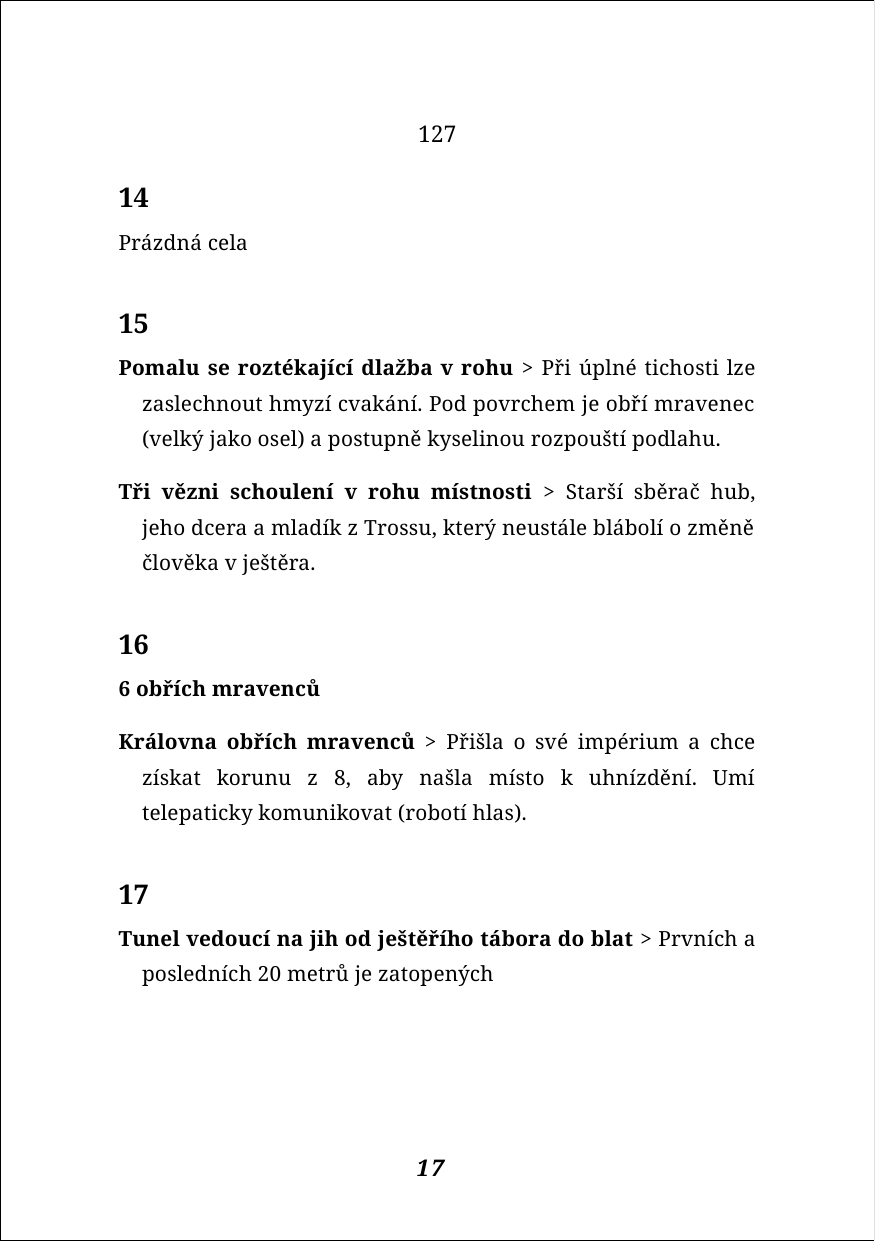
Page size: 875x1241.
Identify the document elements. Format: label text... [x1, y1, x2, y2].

text Pomalu se roztékající dlažba v rohu > Při úplné tichosti lze zaslechnout hmyzí cvakání. Pod povrchem je obří mravenec (velký jako osel) a postupně kyselinou rozpouští podlahu. [118, 353, 756, 453]
text Tunel vedoucí na jih od ještěřího tábora do blat > Prvních a posledních 20 metrů je zatopených [118, 924, 756, 988]
text Tři vězni schoulení v rohu místnosti > Starší sběrač hub, jeho dcera a mladík z Trossu, který neustále blábolí o změně člověka v ještěra. [118, 477, 756, 577]
subtitle 17 [118, 875, 756, 912]
subtitle 14 [118, 179, 756, 216]
text Prázdná cela [118, 228, 756, 256]
subtitle 15 [118, 304, 756, 341]
subtitle 16 [118, 625, 756, 662]
text 6 obřích mravenců [118, 674, 756, 702]
text Královna obřích mravenců > Přišla o své impérium a chce získat korunu z 8, aby našla místo k uhnízdění. Umí telepaticky komunikovat (robotí hlas). [118, 727, 756, 827]
